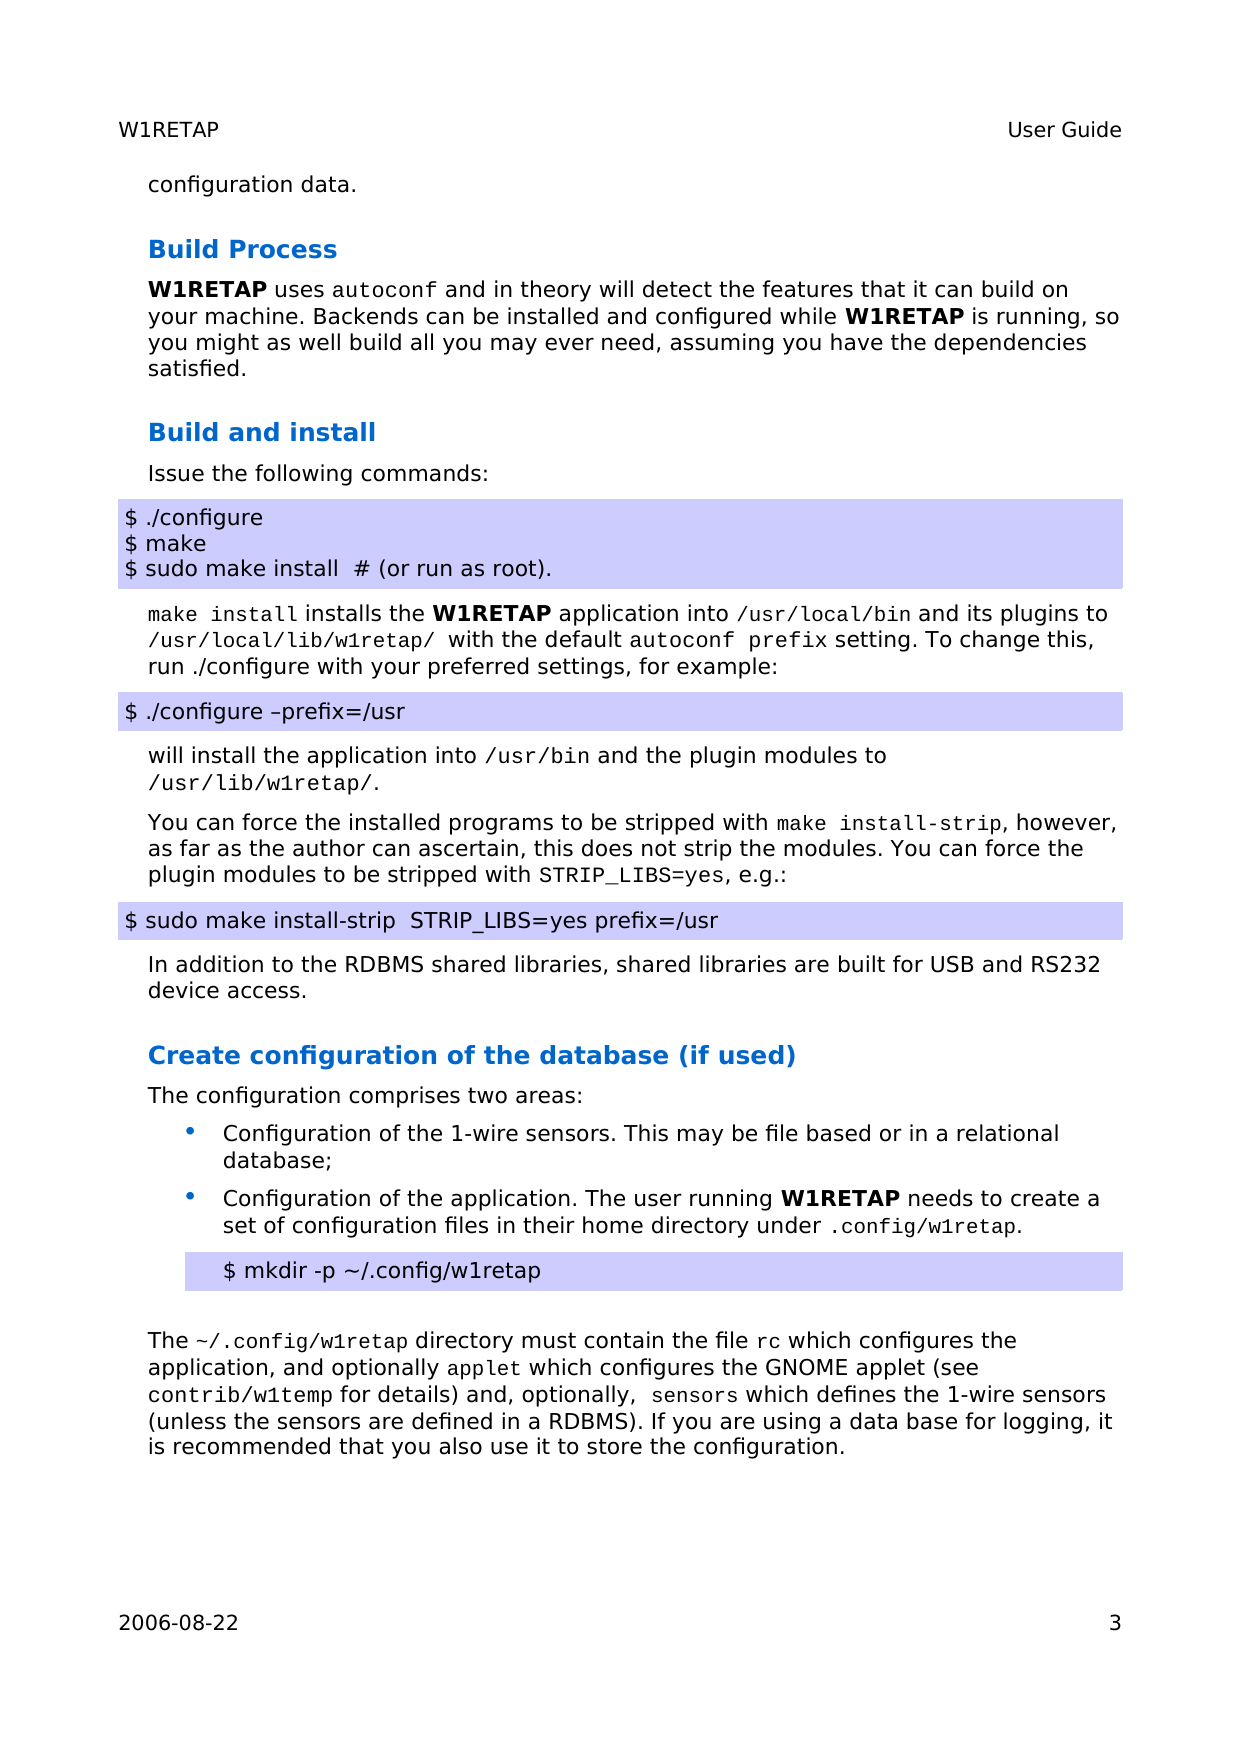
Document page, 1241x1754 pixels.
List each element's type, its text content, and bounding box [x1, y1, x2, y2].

text You can force the installed programs to be stripped with make install-strip, however, as far as the author can ascertain, this does not strip the modules. You can force the plugin modules to be stripped with STRIP_LIBS=yes, e.g.: [148, 809, 1122, 889]
text will install the application into /usr/bin and the plugin modules to /usr/lib/w1retap/. [148, 743, 1122, 797]
text make install installs the W1RETAP application into /usr/local/bin and its plugins to /usr/local/lib/w1retap/ with the default autoconf prefix setting. To change this, run ./configure with your preferred settings, for example: [148, 600, 1122, 680]
list Configuration of the 1-wire sensors. This may be file based or in a relational database; [185, 1121, 1122, 1173]
text $ ./configure $ make $ sudo make install # (or run as root). [119, 500, 1122, 588]
subtitle Create configuration of the database (if used) [148, 1041, 1122, 1070]
text $ sudo make install-strip STRIP_LIBS=yes prefix=/usr [119, 903, 1122, 939]
text The ~/.config/w1retap directory must contain the file rc which configures the application, and optionally applet which configures the GNOME applet (see contrib/w1temp for details) and, optionally, sensors which defines the 1-wire sensors (unless the sensors are defined in a RDBMS). If you are using a data base for logging, it is recommended that you also use it to store the configuration. [148, 1328, 1122, 1460]
list Configuration of the application. The user running W1RETAP needs to create a set of configuration files in their home directory under .config/w1retap. [185, 1186, 1122, 1239]
text Issue the following commands: [148, 460, 1122, 486]
text W1RETAP uses autoconf and in theory will detect the features that it can build on your machine. Backends can be installed and configured while W1RETAP is running, so you might as well build all you may ever need, assuming you have the dependencies satisfied. [148, 277, 1122, 381]
text configuration data. [148, 172, 1122, 198]
text The configuration comprises two areas: [148, 1083, 1122, 1108]
text In addition to the RDBMS shared libraries, shared libraries are built for USB and RS232 device access. [148, 952, 1122, 1003]
subtitle Build and install [148, 419, 1122, 448]
subtitle Build Process [148, 235, 1122, 264]
text $ ./configure –prefix=/usr [119, 694, 1122, 730]
list $ mkdir -p ~/.config/w1retap [186, 1253, 1122, 1290]
